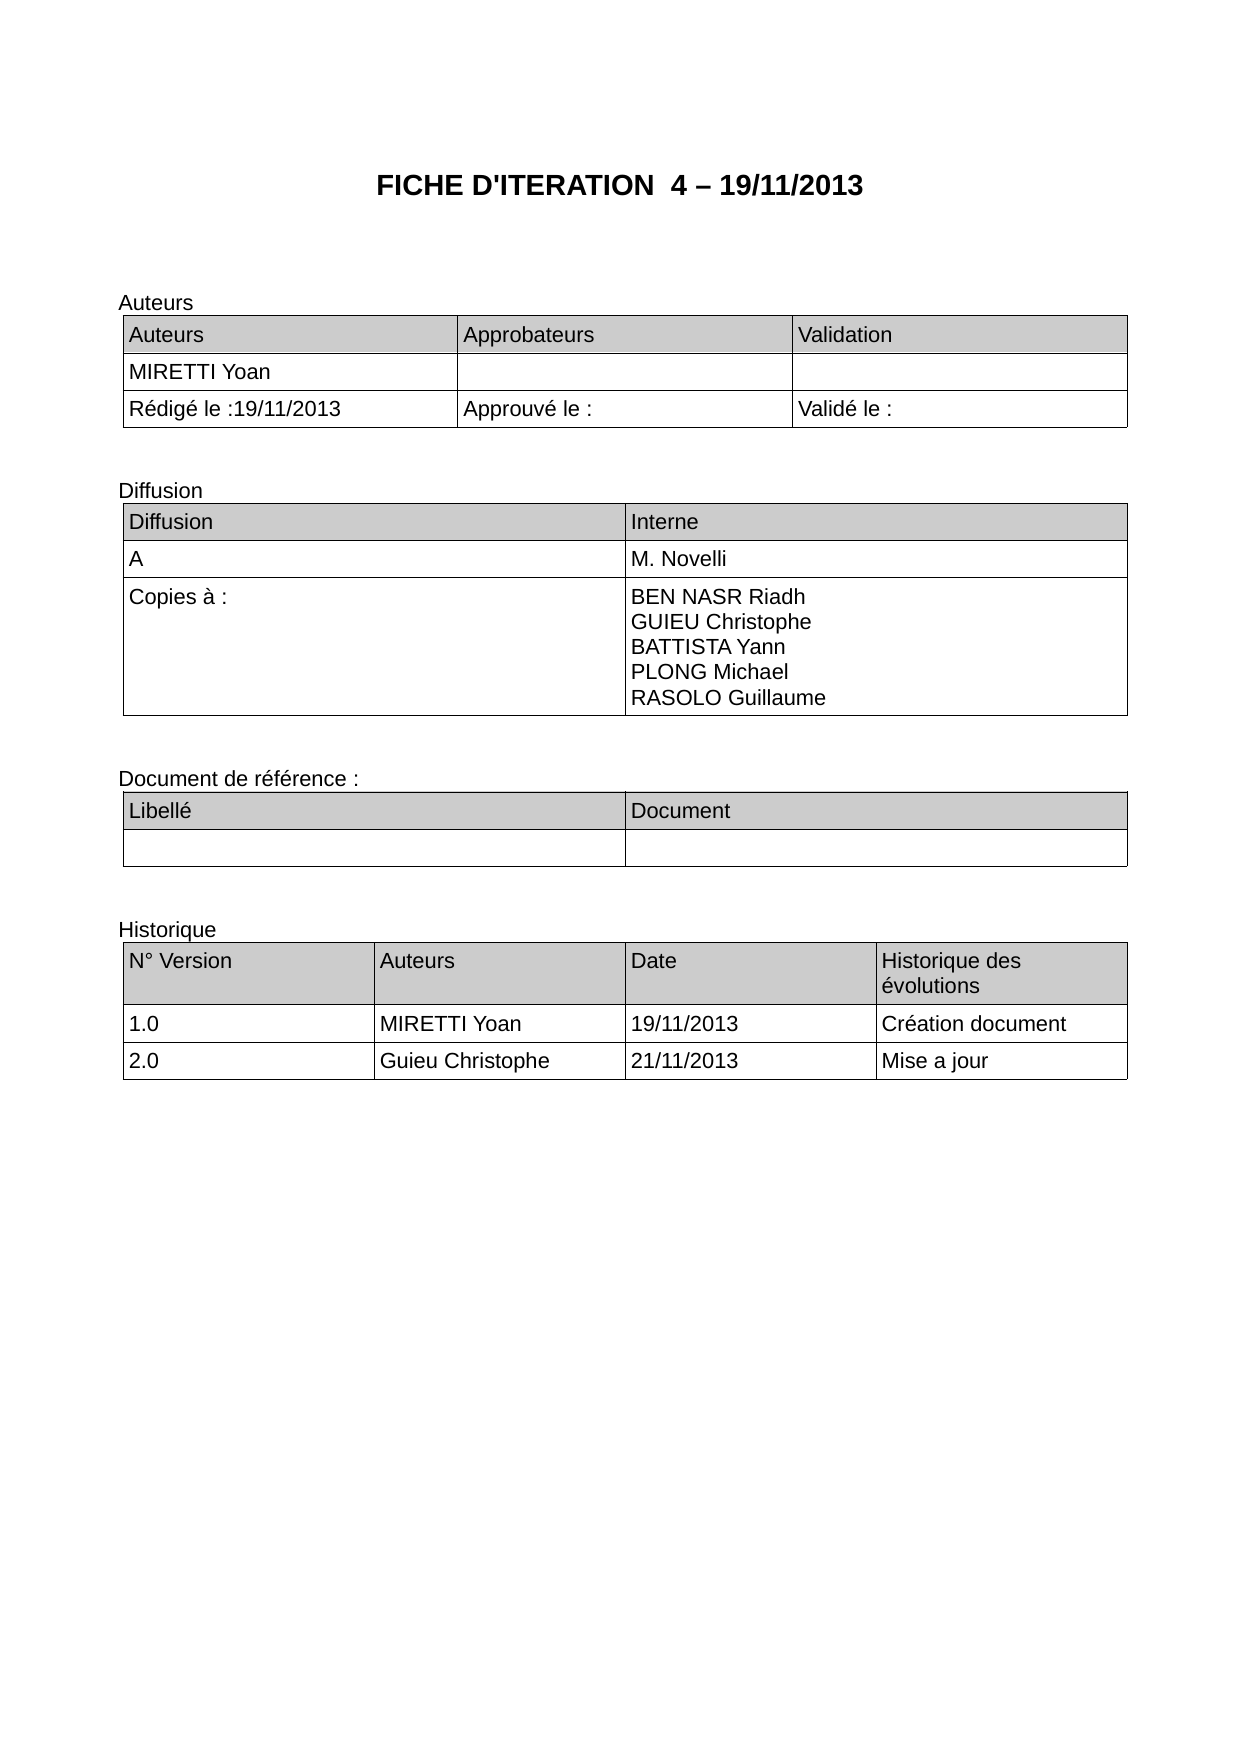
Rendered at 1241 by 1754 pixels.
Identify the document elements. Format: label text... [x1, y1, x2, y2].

table_cell MIRETTI Yoan [124, 354, 457, 389]
table_header N° Version [124, 943, 374, 1004]
table_header Interne [626, 504, 1127, 540]
table_header Approbateurs [458, 316, 792, 352]
text Historique [118, 917, 1122, 942]
table_header Validation [793, 316, 1127, 352]
table_cell [626, 830, 1127, 866]
table_cell Approuvé le : [458, 391, 792, 427]
table_cell M. Novelli [626, 541, 1127, 577]
table_cell MIRETTI Yoan [375, 1005, 625, 1042]
table_cell [793, 354, 1127, 389]
text Auteurs [118, 290, 1122, 315]
table_header Document [626, 793, 1127, 829]
table_cell Guieu Christophe [375, 1043, 625, 1079]
text Document de référence : [118, 766, 1122, 791]
table_cell BEN NASR Riadh GUIEU Christophe BATTISTA Yann PLONG Michael RASOLO Guillaume [626, 578, 1127, 715]
table_header Diffusion [124, 504, 625, 540]
table_cell A [124, 541, 625, 577]
table_header Date [626, 943, 876, 1004]
table_header Historique des évolutions [877, 943, 1127, 1004]
text Diffusion [118, 478, 1122, 503]
table_cell Validé le : [793, 391, 1127, 427]
table_cell Création document [877, 1005, 1127, 1042]
table_header Auteurs [124, 316, 457, 352]
subtitle FICHE D'ITERATION 4 – 19/11/2013 [118, 168, 1122, 202]
table_cell 2.0 [124, 1043, 374, 1079]
table_cell Rédigé le :19/11/2013 [124, 391, 457, 427]
table_cell 21/11/2013 [626, 1043, 876, 1079]
table_cell [124, 830, 625, 866]
table_header Auteurs [375, 943, 625, 1004]
table_cell 1.0 [124, 1005, 374, 1042]
table_cell Copies à : [124, 578, 625, 715]
table_cell Mise a jour [877, 1043, 1127, 1079]
table_cell [458, 354, 792, 389]
table_cell 19/11/2013 [626, 1005, 876, 1042]
table_header Libellé [124, 793, 625, 829]
